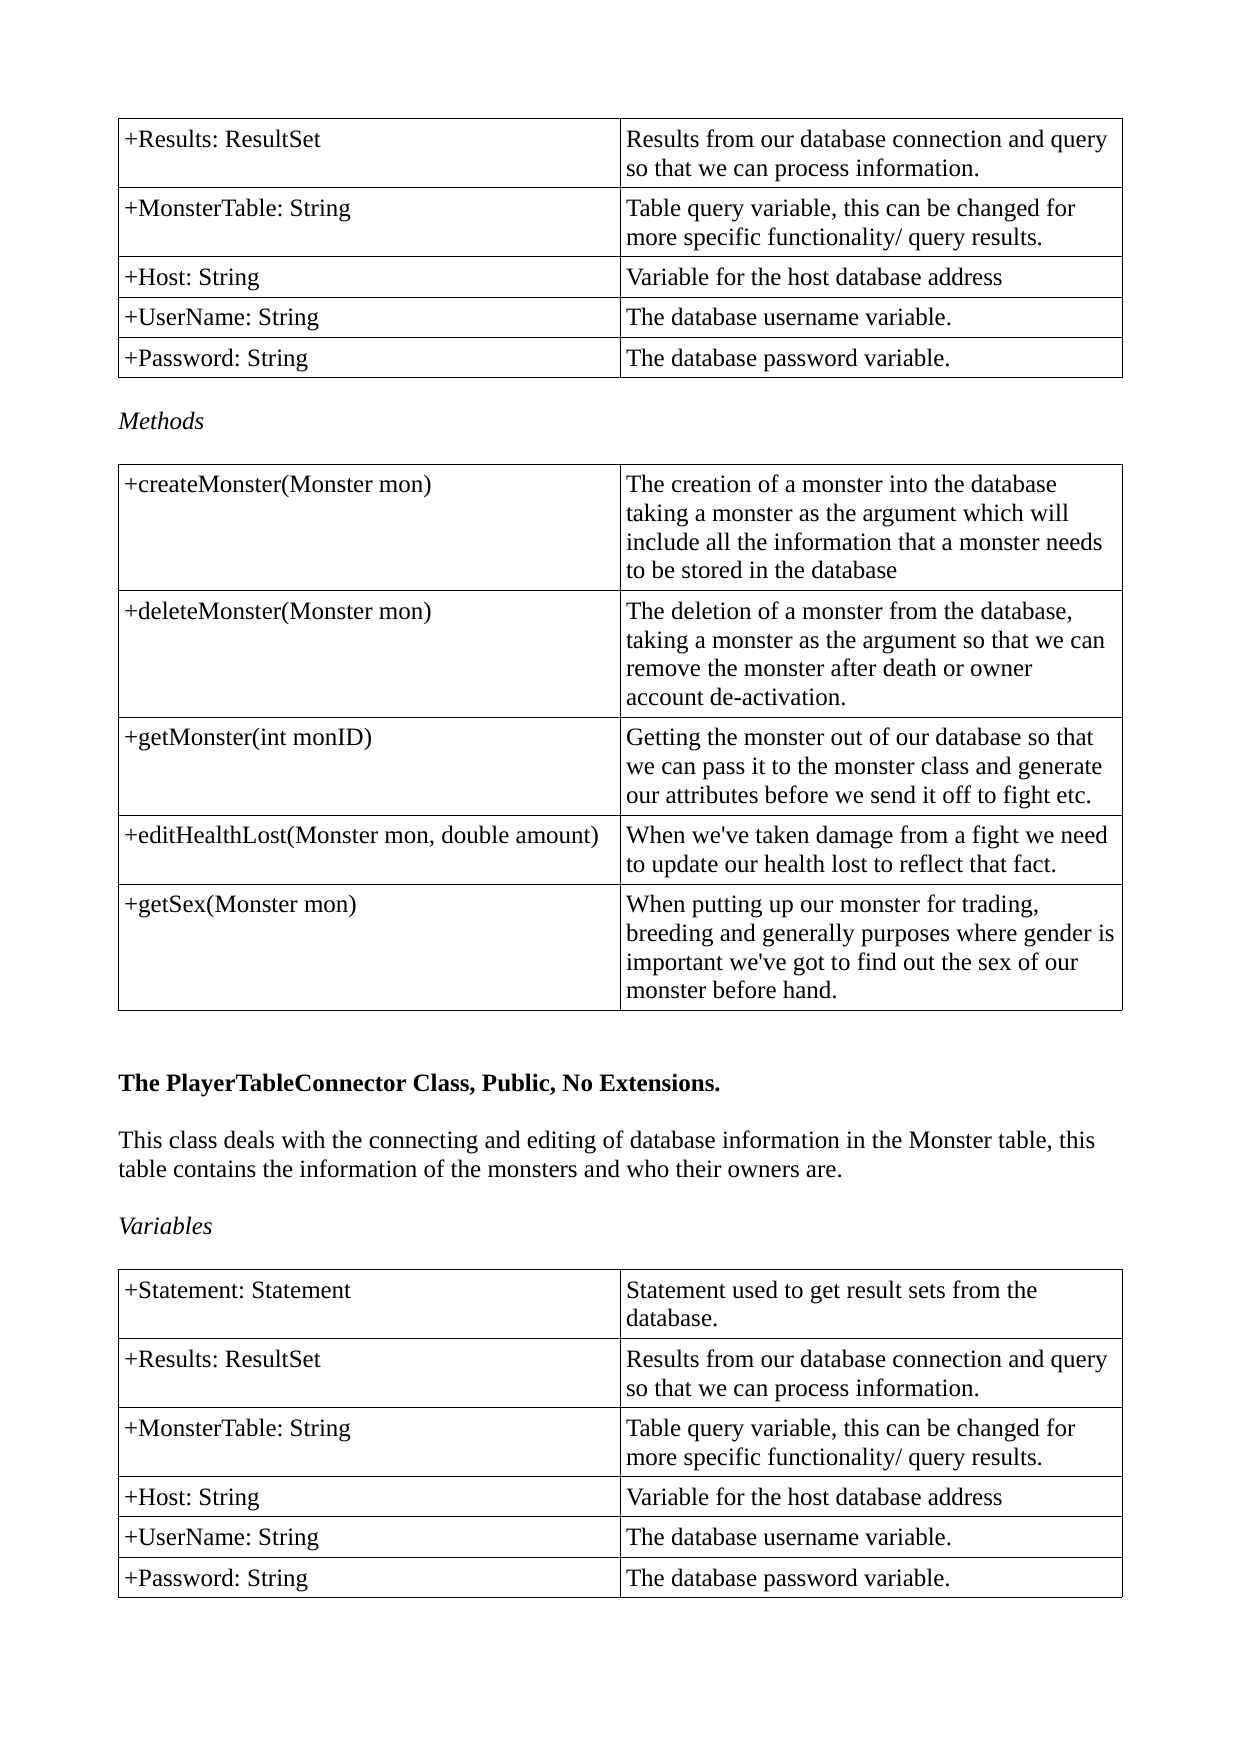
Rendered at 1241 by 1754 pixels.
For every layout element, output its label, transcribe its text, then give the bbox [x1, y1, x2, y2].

table_header +createMonster(Monster mon) [119, 465, 620, 590]
table_cell +MonsterTable: String [119, 1408, 620, 1476]
table_cell Results from our database connection and query so that we can process information. [621, 119, 1122, 187]
table_cell +getMonster(int monID) [119, 718, 620, 814]
table_header +Statement: Statement [119, 1270, 620, 1338]
text Methods [118, 406, 1122, 435]
table_cell +deleteMonster(Monster mon) [119, 591, 620, 717]
table_cell +getSex(Monster mon) [119, 885, 620, 1010]
text Variables [118, 1211, 1122, 1240]
table_cell The deletion of a monster from the database, taking a monster as the argument so that we can remove the monster after death or owner account de-activation. [621, 591, 1122, 717]
table_cell Getting the monster out of our database so that we can pass it to the monster class and generate our attributes before we send it off to fight etc. [621, 718, 1122, 814]
table_header Statement used to get result sets from the database. [621, 1270, 1122, 1338]
table_cell +Results: ResultSet [119, 1339, 620, 1407]
table_cell +Host: String [119, 257, 620, 297]
table_cell +Host: String [119, 1477, 620, 1516]
table_cell The database password variable. [621, 338, 1122, 377]
table_cell The database password variable. [621, 1558, 1122, 1597]
table_cell Variable for the host database address [621, 257, 1122, 297]
table_cell +editHealthLost(Monster mon, double amount) [119, 816, 620, 883]
table_cell +Password: String [119, 1558, 620, 1597]
table_cell Results from our database connection and query so that we can process information. [621, 1339, 1122, 1407]
table_cell Table query variable, this can be changed for more specific functionality/ query results. [621, 188, 1122, 256]
table_cell Table query variable, this can be changed for more specific functionality/ query results. [621, 1408, 1122, 1476]
table_cell Variable for the host database address [621, 1477, 1122, 1516]
table_cell When putting up our monster for trading, breeding and generally purposes where gender is important we've got to find out the sex of our monster before hand. [621, 885, 1122, 1010]
table_cell The database username variable. [621, 298, 1122, 337]
table_cell +Password: String [119, 338, 620, 377]
table_header The creation of a monster into the database taking a monster as the argument which will include all the information that a monster needs to be stored in the database [621, 465, 1122, 590]
table_cell The database username variable. [621, 1517, 1122, 1557]
table_cell +UserName: String [119, 298, 620, 337]
table_cell When we've taken damage from a fight we need to update our health lost to reflect that fact. [621, 816, 1122, 883]
text This class deals with the connecting and editing of database information in the Monster table, this table contains the information of the monsters and who their owners are. [118, 1125, 1122, 1183]
text The PlayerTableConnector Class, Public, No Extensions. [118, 1068, 1122, 1096]
table_cell +UserName: String [119, 1517, 620, 1557]
table_cell +MonsterTable: String [119, 188, 620, 256]
table_cell +Results: ResultSet [119, 119, 620, 187]
